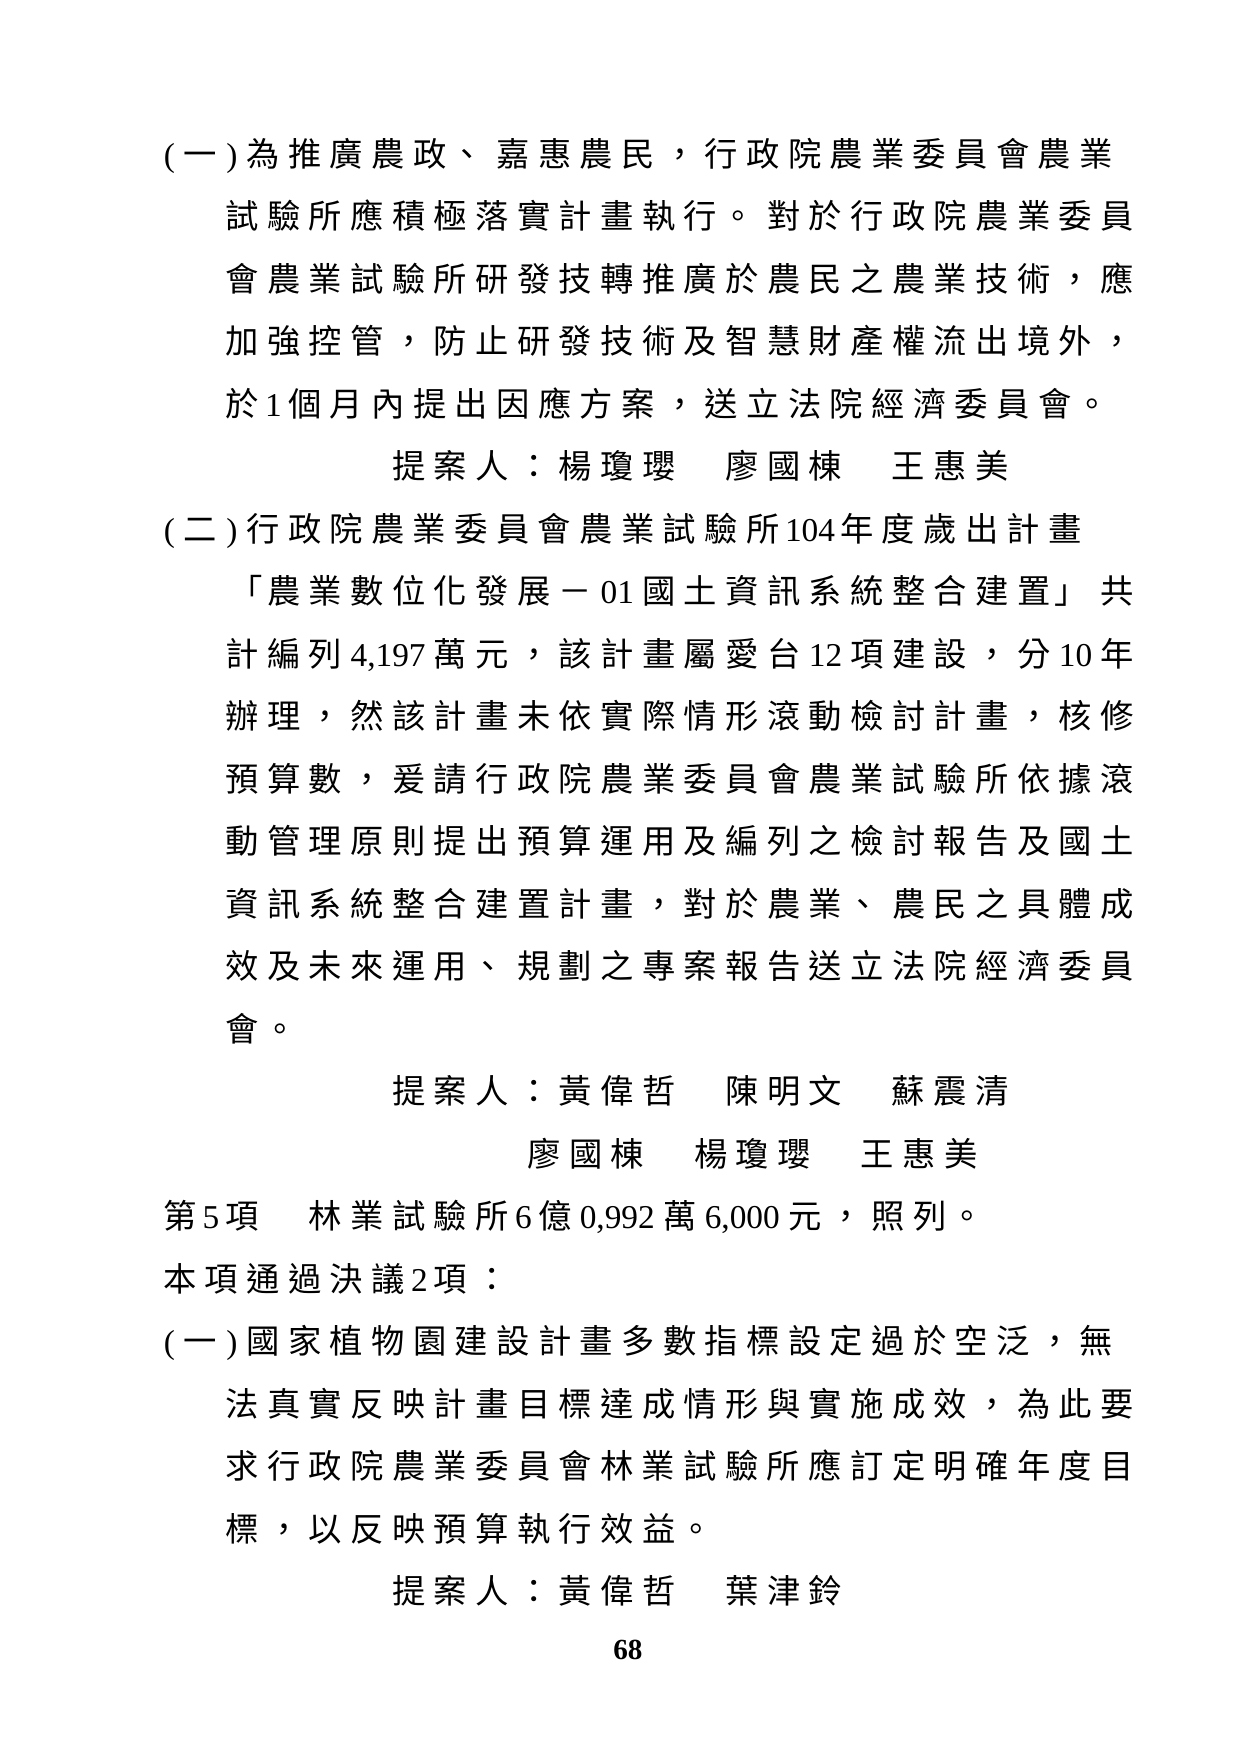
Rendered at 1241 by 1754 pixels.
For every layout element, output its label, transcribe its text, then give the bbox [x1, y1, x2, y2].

text 本項通過決議2項： [158, 1235, 1148, 1298]
text 提案人：楊瓊瓔 廖國棟 王惠美 [384, 423, 1044, 485]
text 提案人：黃偉哲 陳明文 蘇震清 廖國棟 楊瓊瓔 王惠美 [384, 1048, 1044, 1173]
text (二)行政院農業委員會農業試驗所104年度歲出計畫「農業數位化發展－01國土資訊系統整合建置」共計編列4,197萬元，該計畫屬愛台12項建設，分10年辦理，然該計畫未依實際情形滾動檢討計畫，核修預算數，爰請行政院農業委員會農業試驗所依據滾動管理原則提出預算運用及編列之檢討報告及國土資訊系統整合建置計畫，對於農業、農民之具體成效及未來運用、規劃之專案報告送立法院經濟委員會。 [158, 485, 1148, 1048]
text (一)為推廣農政、嘉惠農民，行政院農業委員會農業試驗所應積極落實計畫執行。對於行政院農業委員會農業試驗所研發技轉推廣於農民之農業技術，應加強控管，防止研發技術及智慧財產權流出境外，於1個月內提出因應方案，送立法院經濟委員會。 [158, 110, 1148, 423]
text (一)國家植物園建設計畫多數指標設定過於空泛，無法真實反映計畫目標達成情形與實施成效，為此要求行政院農業委員會林業試驗所應訂定明確年度目標，以反映預算執行效益。 [158, 1298, 1148, 1548]
text 提案人：黃偉哲 葉津鈴 [384, 1548, 1044, 1610]
text 第5項 林業試驗所6億0,992萬6,000元，照列。 [158, 1173, 1148, 1235]
